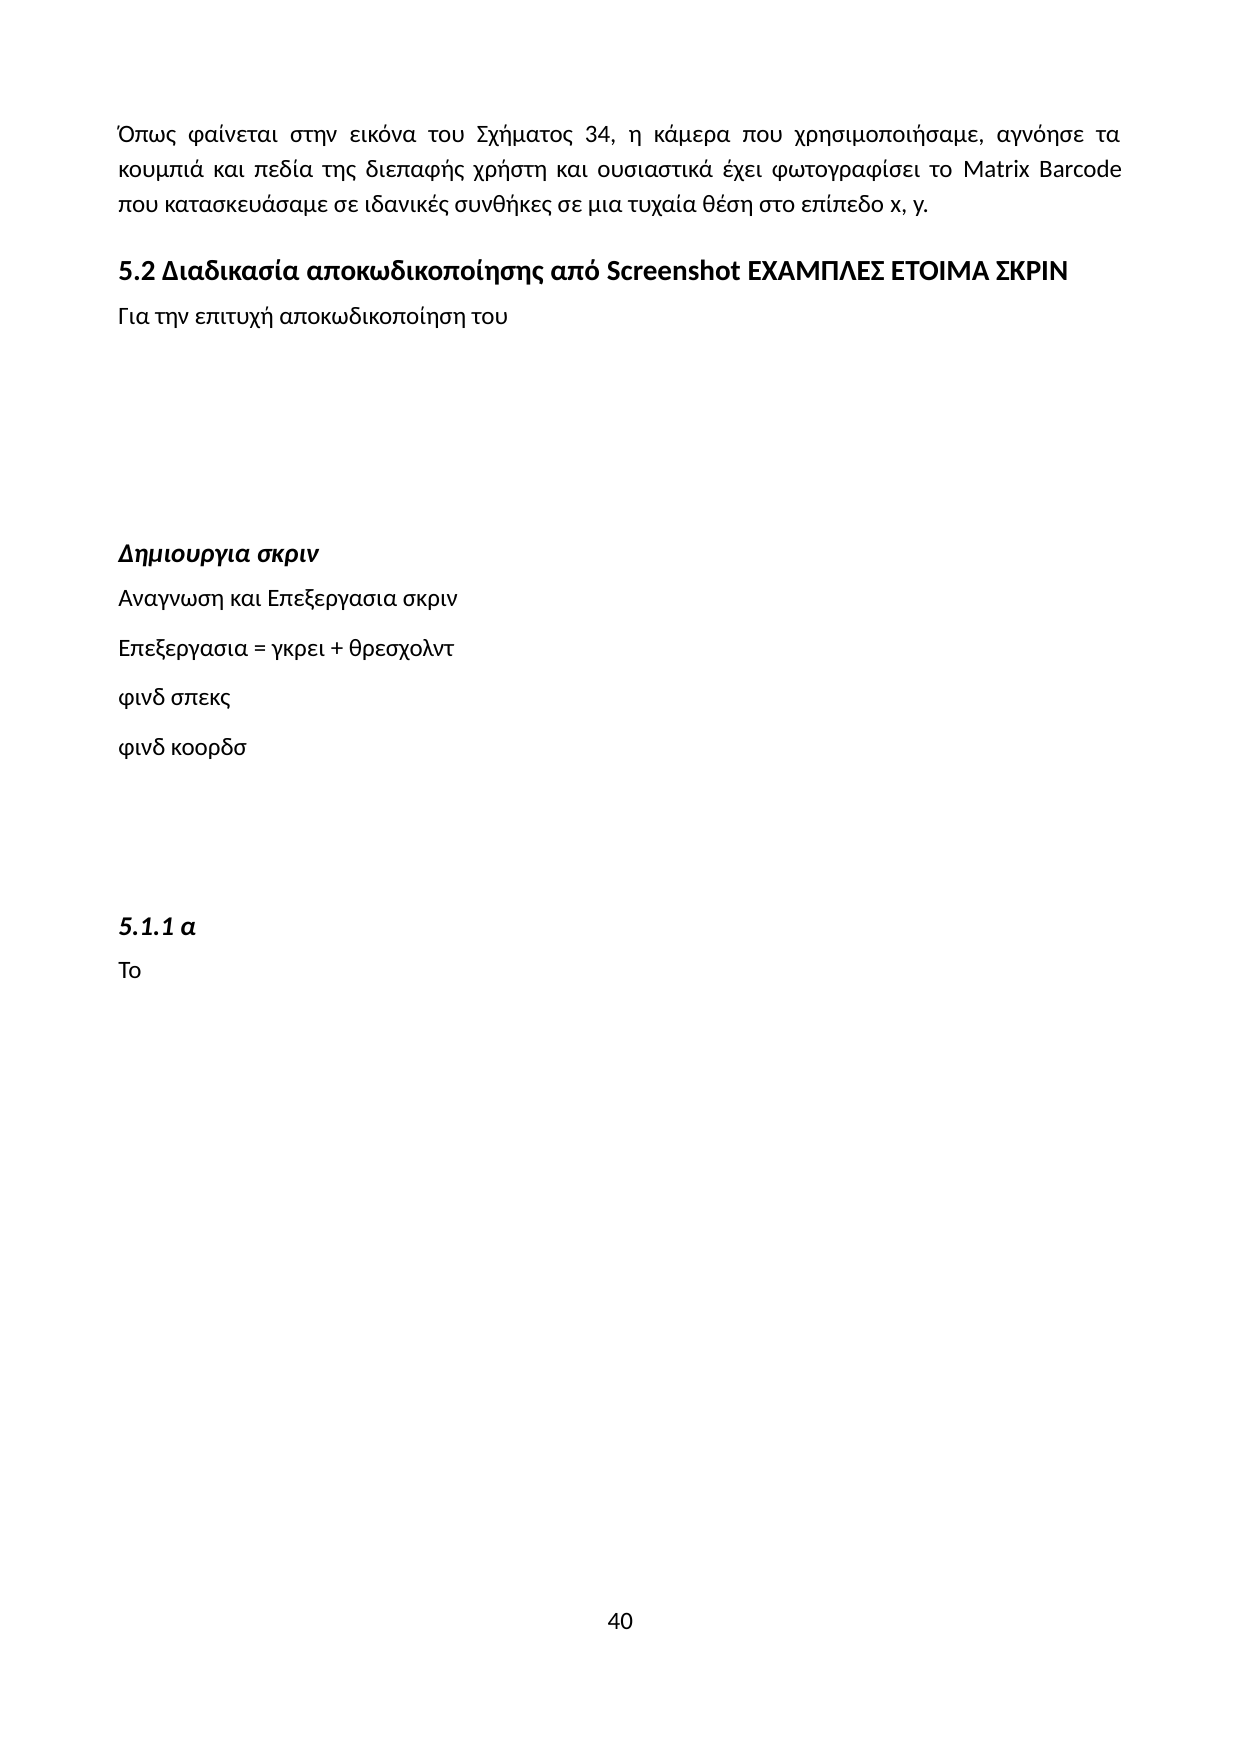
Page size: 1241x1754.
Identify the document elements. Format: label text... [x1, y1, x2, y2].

text φινδ σπεκς [118, 681, 1122, 712]
subtitle Δημιουργια σκριν [118, 537, 1122, 569]
text Το [118, 954, 1122, 985]
text Για την επιτυχή αποκωδικοποίηση του [118, 300, 1122, 331]
subtitle 5.1.1 α [118, 909, 1122, 942]
text Επεξεργασια = γκρει + θρεσχολντ [118, 632, 1122, 662]
text φινδ κοορδσ [118, 731, 1122, 761]
subtitle 5.2 Διαδικασία αποκωδικοποίησης από Screenshot ΕΧΑΜΠΛΕΣ ΕΤΟΙΜΑ ΣΚΡΙΝ [118, 252, 1122, 288]
text Αναγνωση και Επεξεργασια σκριν [118, 582, 1122, 613]
text Όπως φαίνεται στην εικόνα του Σχήματος 34, η κάμερα που χρησιμοποιήσαμε, αγνόησε τα κουμπιά και πεδία της διεπαφής χρήστη και ουσιαστικά έχει φωτογραφίσει το Matrix Barcode που κατασκευάσαμε σε ιδανικές συνθήκες σε μια τυχαία θέση στο επίπεδο x, y. [118, 118, 1122, 219]
